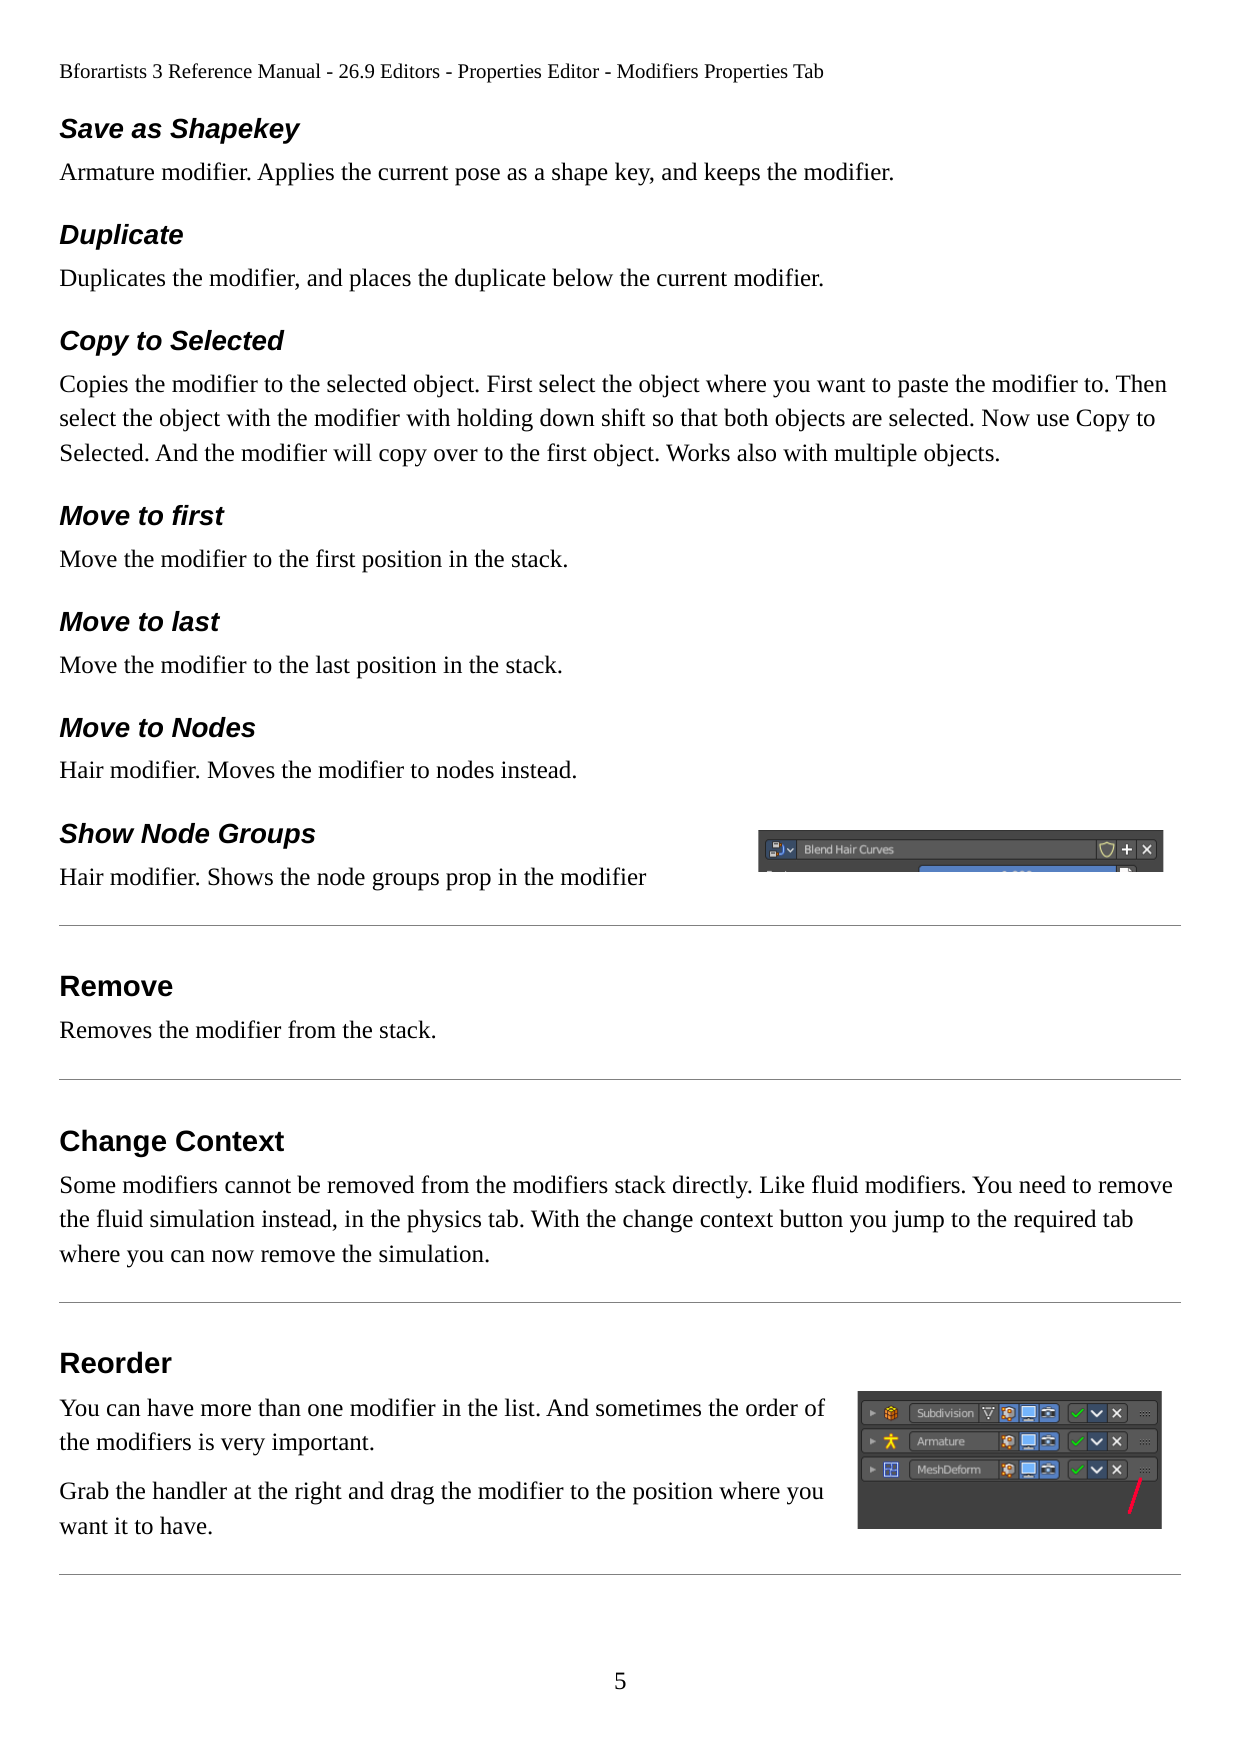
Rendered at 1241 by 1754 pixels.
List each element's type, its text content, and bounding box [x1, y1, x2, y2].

text Grab the handler at the right and drag the modifier to the position where you want it to have. [59, 1476, 1181, 1539]
subtitle Change Context [59, 1123, 1181, 1157]
text Duplicates the modifier, and places the duplicate below the current modifier. [59, 263, 1181, 292]
text Some modifiers cannot be removed from the modifiers stack directly. Like fluid modifiers. You need to remove the fluid simulation instead, in the physics tab. With the change context button you jump to the required tab where you can now remove the simulation. [59, 1170, 1181, 1267]
text Armature modifier. Applies the current pose as a shape key, and keeps the modifier. [59, 157, 1181, 186]
text Copies the modifier to the selected object. First select the object where you want to paste the modifier to. Then select the object with the modifier with holding down shift so that both objects are selected. Now use Copy to Selected. And the modifier will copy over to the first object. Works also with multiple objects. [59, 369, 1181, 467]
subtitle Save as Shapekey [59, 113, 1181, 144]
subtitle Move to last [59, 605, 1181, 637]
subtitle Show Node Groups [59, 817, 1181, 849]
subtitle Remove [59, 969, 1181, 1003]
text Hair modifier. Moves the modifier to nodes instead. [59, 756, 1181, 784]
text Removes the modifier from the stack. [59, 1016, 1181, 1044]
subtitle Duplicate [59, 218, 1181, 250]
subtitle Move to Nodes [59, 711, 1181, 743]
text You can have more than one modifier in the list. And sometimes the order of the modifiers is very important. [59, 1393, 857, 1456]
subtitle Move to first [59, 499, 1181, 531]
subtitle Copy to Selected [59, 324, 1181, 356]
picture [758, 830, 1164, 872]
text Move the modifier to the first position in the stack. [59, 544, 1181, 572]
text Move the modifier to the last position in the stack. [59, 650, 1181, 678]
subtitle Reorder [59, 1346, 1181, 1380]
picture [857, 1391, 1162, 1529]
text Hair modifier. Shows the node groups prop in the modifier [59, 862, 1181, 890]
